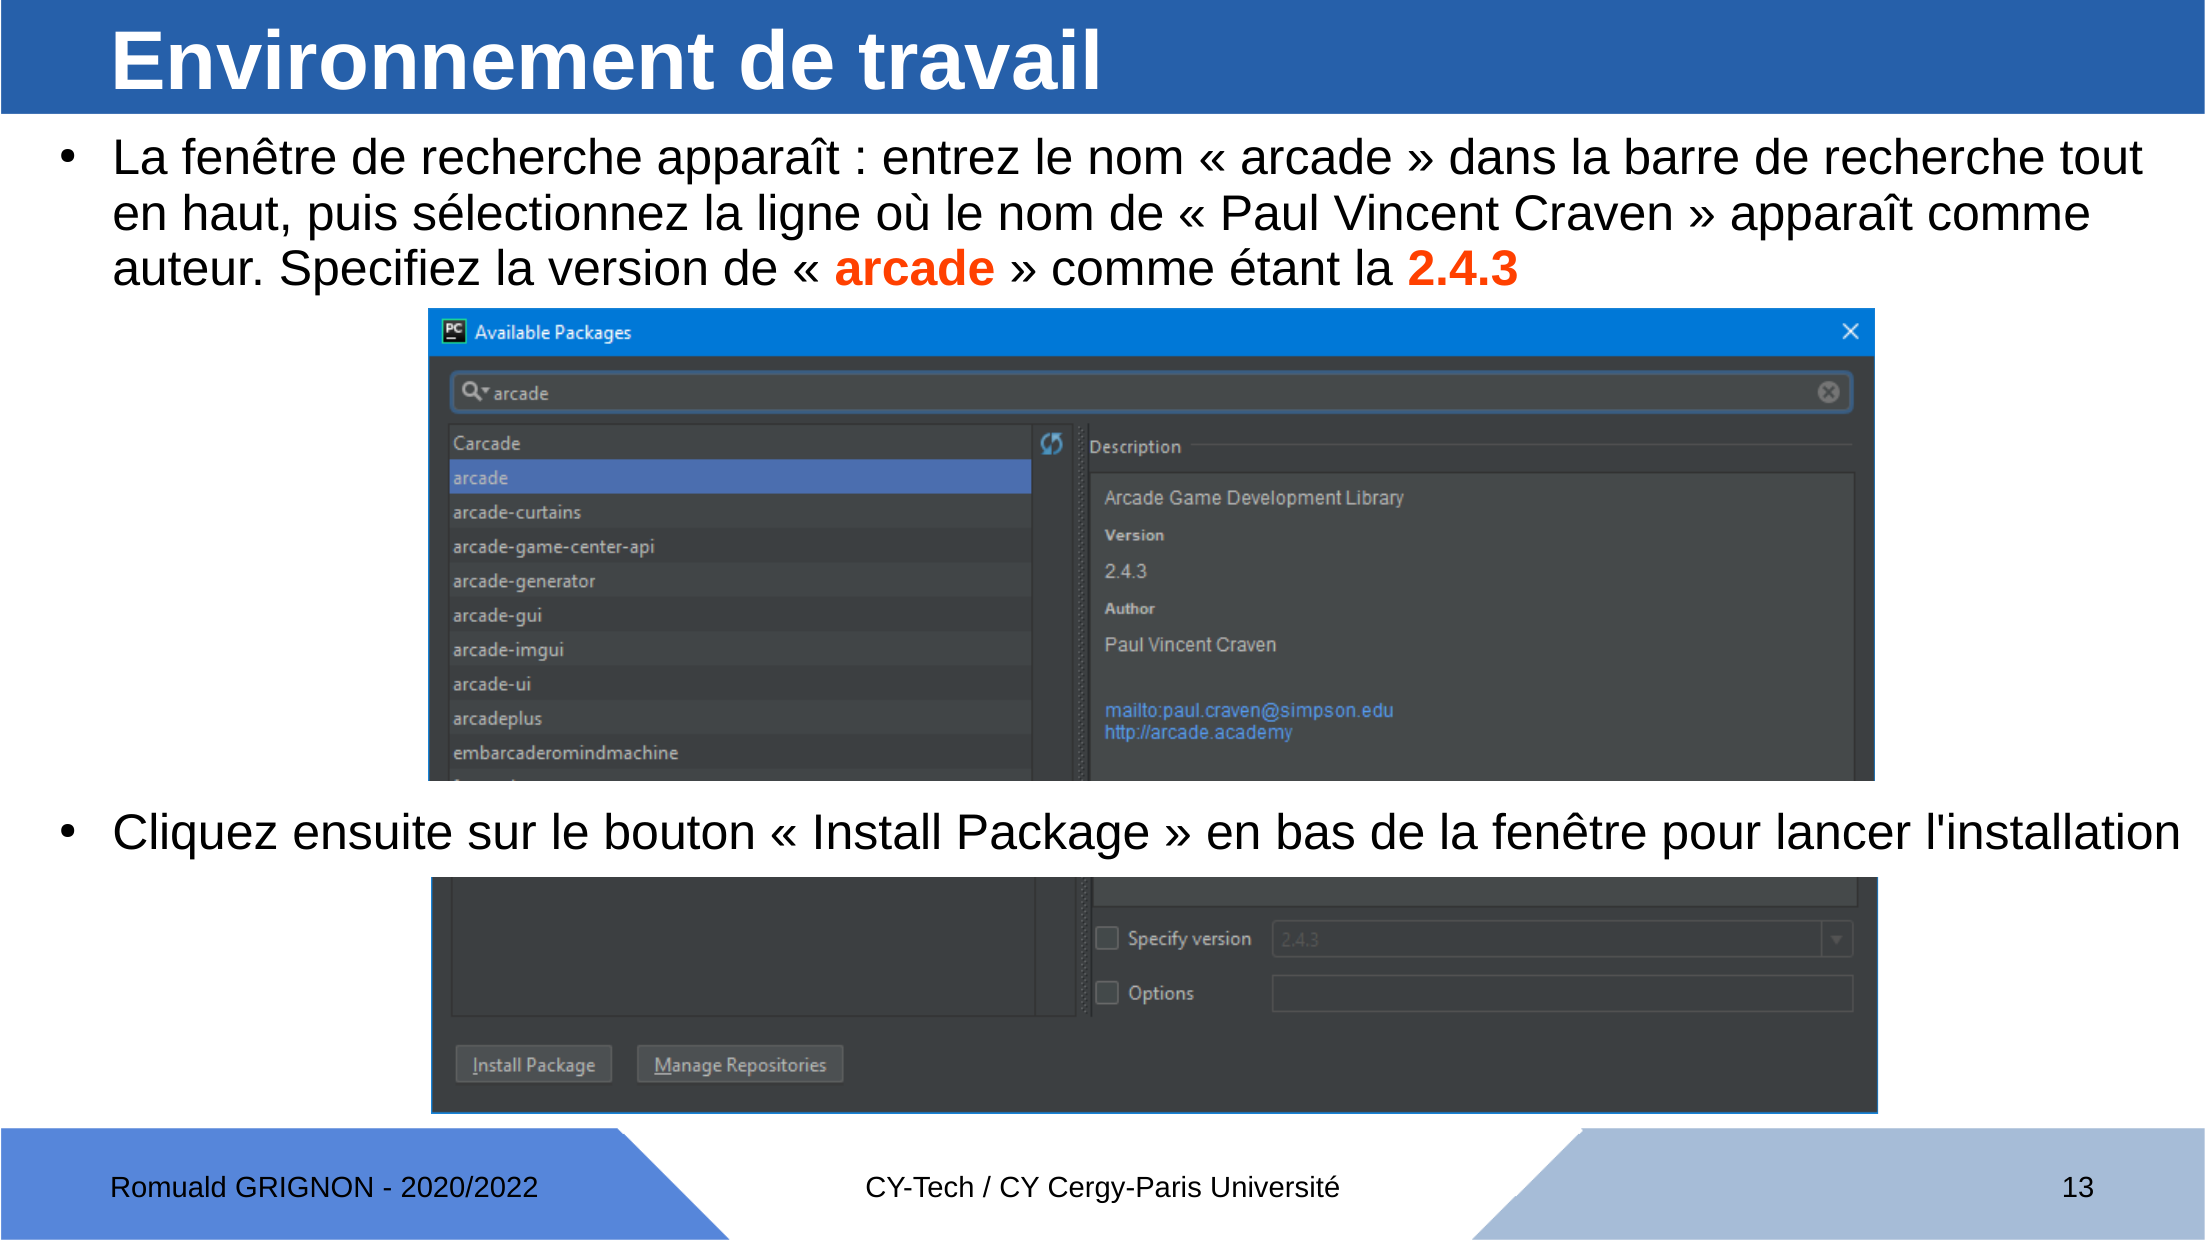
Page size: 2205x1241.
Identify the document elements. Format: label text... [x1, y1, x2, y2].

picture [0, 0, 2205, 1241]
list La fenêtre de recherche apparaît : entrez le nom « arcade » dans la barre de recherche tout en haut, puis sélectionnez la ligne où le nom de « Paul Vincent Craven » apparaît comme auteur. Specifiez la version de « arcade » comme étant la 2.4.3 Cliquez ensuite sur le bouton « Install Package » en bas de la fenêtre pour lancer l'installation [41, 199, 2191, 1069]
title Environnement de travail [110, 49, 2095, 199]
